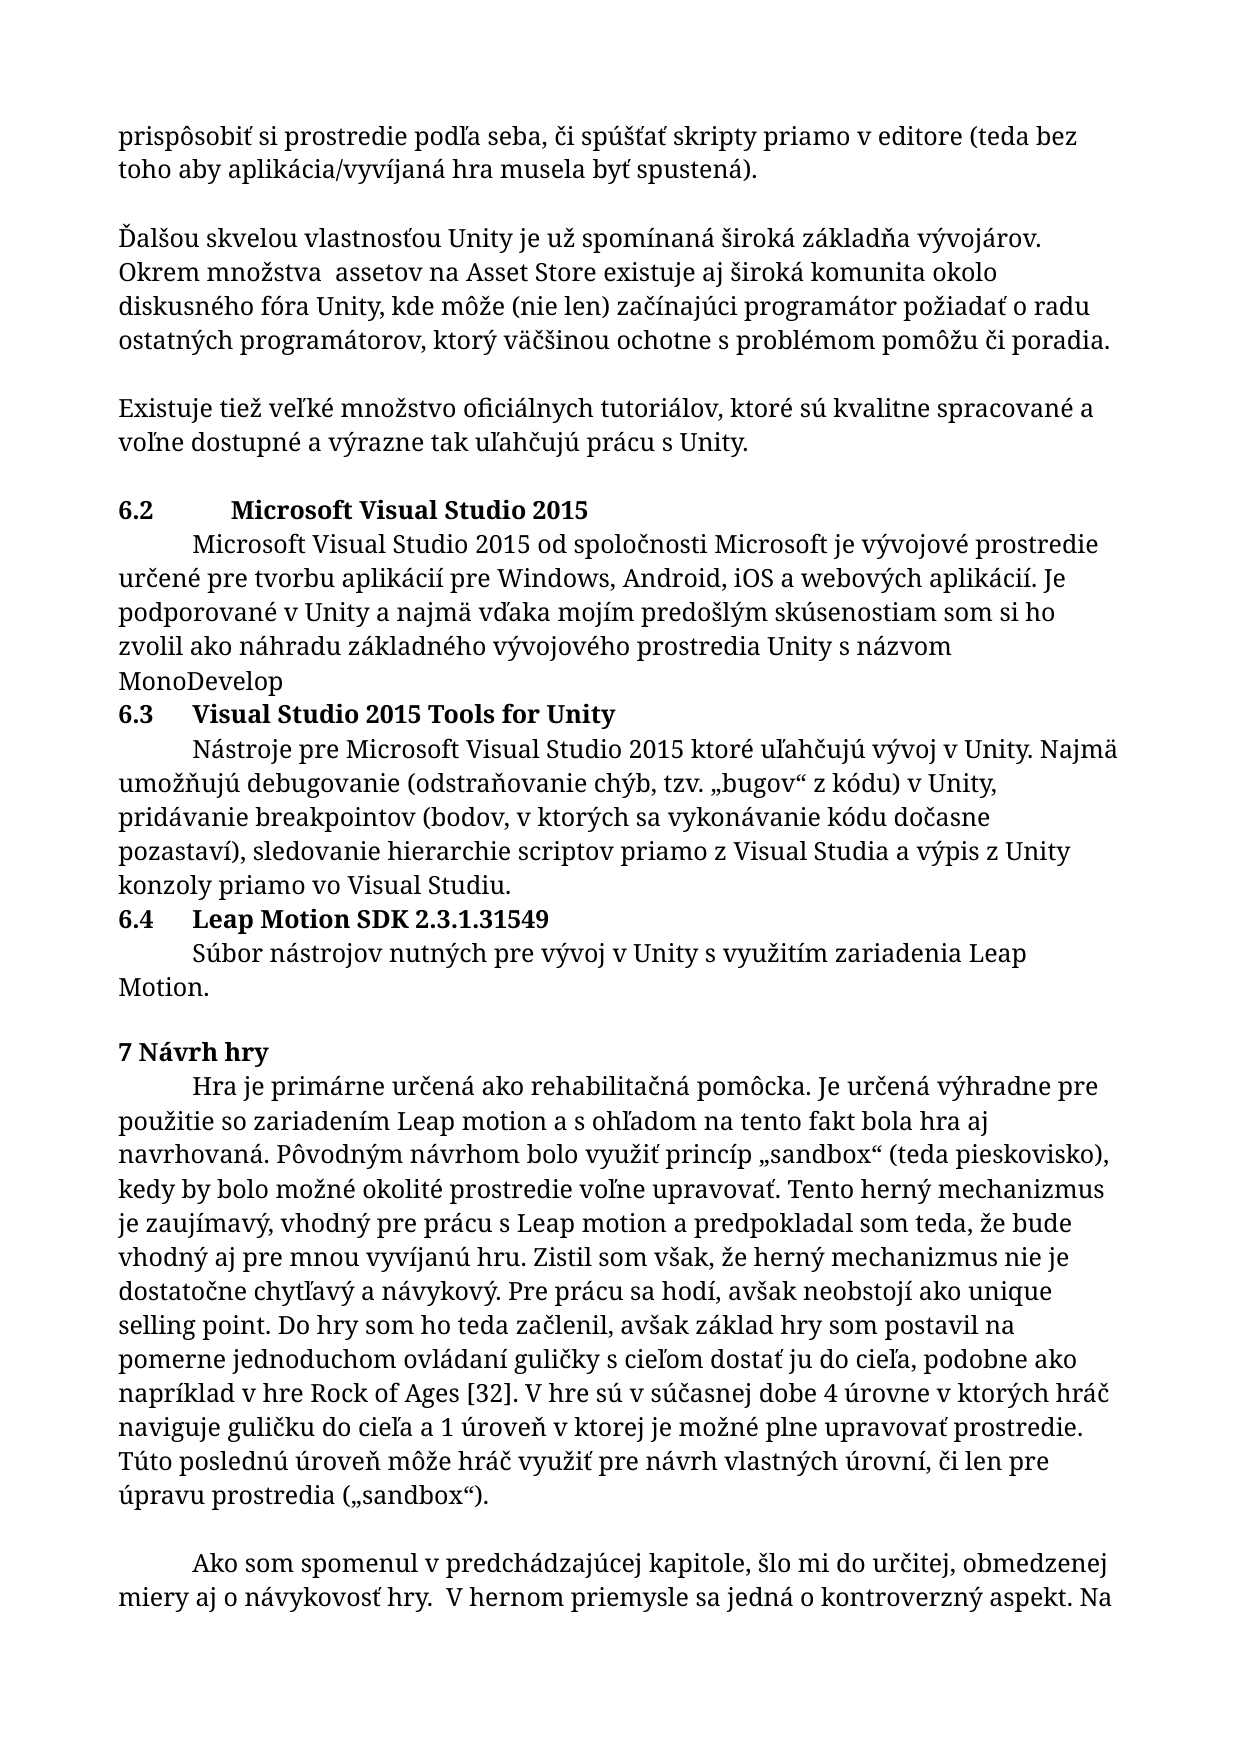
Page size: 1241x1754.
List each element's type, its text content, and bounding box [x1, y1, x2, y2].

text prispôsobiť si prostredie podľa seba, či spúšťať skripty priamo v editore (teda bez toho aby aplikácia/vyvíjaná hra musela byť spustená). Ďalšou skvelou vlastnosťou Unity je už spomínaná široká základňa vývojárov. Okrem množstva assetov na Asset Store existuje aj široká komunita okolo diskusného fóra Unity, kde môže (nie len) začínajúci programátor požiadať o radu ostatných programátorov, ktorý väčšinou ochotne s problémom pomôžu či poradia. [118, 118, 1122, 357]
text Hra je primárne určená ako rehabilitačná pomôcka. Je určená výhradne pre použitie so zariadením Leap motion a s ohľadom na tento fakt bola hra aj navrhovaná. Pôvodným návrhom bolo využiť princíp „sandbox“ (teda pieskovisko), kedy by bolo možné okolité prostredie voľne upravovať. Tento herný mechanizmus je zaujímavý, vhodný pre prácu s Leap motion a predpokladal som teda, že bude vhodný aj pre mnou vyvíjanú hru. Zistil som však, že herný mechanizmus nie je dostatočne chytľavý a návykový. Pre prácu sa hodí, avšak neobstojí ako unique selling point. Do hry som ho teda začlenil, avšak základ hry som postavil na pomerne jednoduchom ovládaní guličky s cieľom dostať ju do cieľa, podobne ako napríklad v hre Rock of Ages [32]. V hre sú v súčasnej dobe 4 úrovne v ktorých hráč naviguje guličku do cieľa a 1 úroveň v ktorej je možné plne upravovať prostredie. Túto poslednú úroveň môže hráč využiť pre návrh vlastných úrovní, či len pre úpravu prostredia („sandbox“). [118, 1069, 1122, 1512]
text Ako som spomenul v predchádzajúcej kapitole, šlo mi do určitej, obmedzenej miery aj o návykovosť hry. V hernom priemysle sa jedná o kontroverzný aspekt. Na [118, 1546, 1122, 1614]
list Microsoft Visual Studio 2015 [118, 493, 1122, 527]
list Nástroje pre Microsoft Visual Studio 2015 ktoré uľahčujú vývoj v Unity. Najmä umožňujú debugovanie (odstraňovanie chýb, tzv. „bugov“ z kódu) v Unity, pridávanie breakpointov (bodov, v ktorých sa vykonávanie kódu dočasne pozastaví), sledovanie hierarchie scriptov priamo z Visual Studia a výpis z Unity konzoly priamo vo Visual Studiu. [118, 731, 1122, 902]
text Existuje tiež veľké množstvo oficiálnych tutoriálov, ktoré sú kvalitne spracované a voľne dostupné a výrazne tak uľahčujú prácu s Unity. [118, 391, 1122, 459]
list Microsoft Visual Studio 2015 od spoločnosti Microsoft je vývojové prostredie určené pre tvorbu aplikácií pre Windows, Android, iOS a webových aplikácií. Je podporované v Unity a najmä vďaka mojím predošlým skúsenostiam som si ho zvolil ako náhradu základného vývojového prostredia Unity s názvom MonoDevelop [118, 527, 1122, 697]
list 6.3 Visual Studio 2015 Tools for Unity [118, 697, 1122, 731]
list Súbor nástrojov nutných pre vývoj v Unity s využitím zariadenia Leap Motion. [118, 936, 1122, 1004]
text 7 Návrh hry [118, 1035, 1122, 1069]
list 6.4 Leap Motion SDK 2.3.1.31549 [118, 902, 1122, 936]
